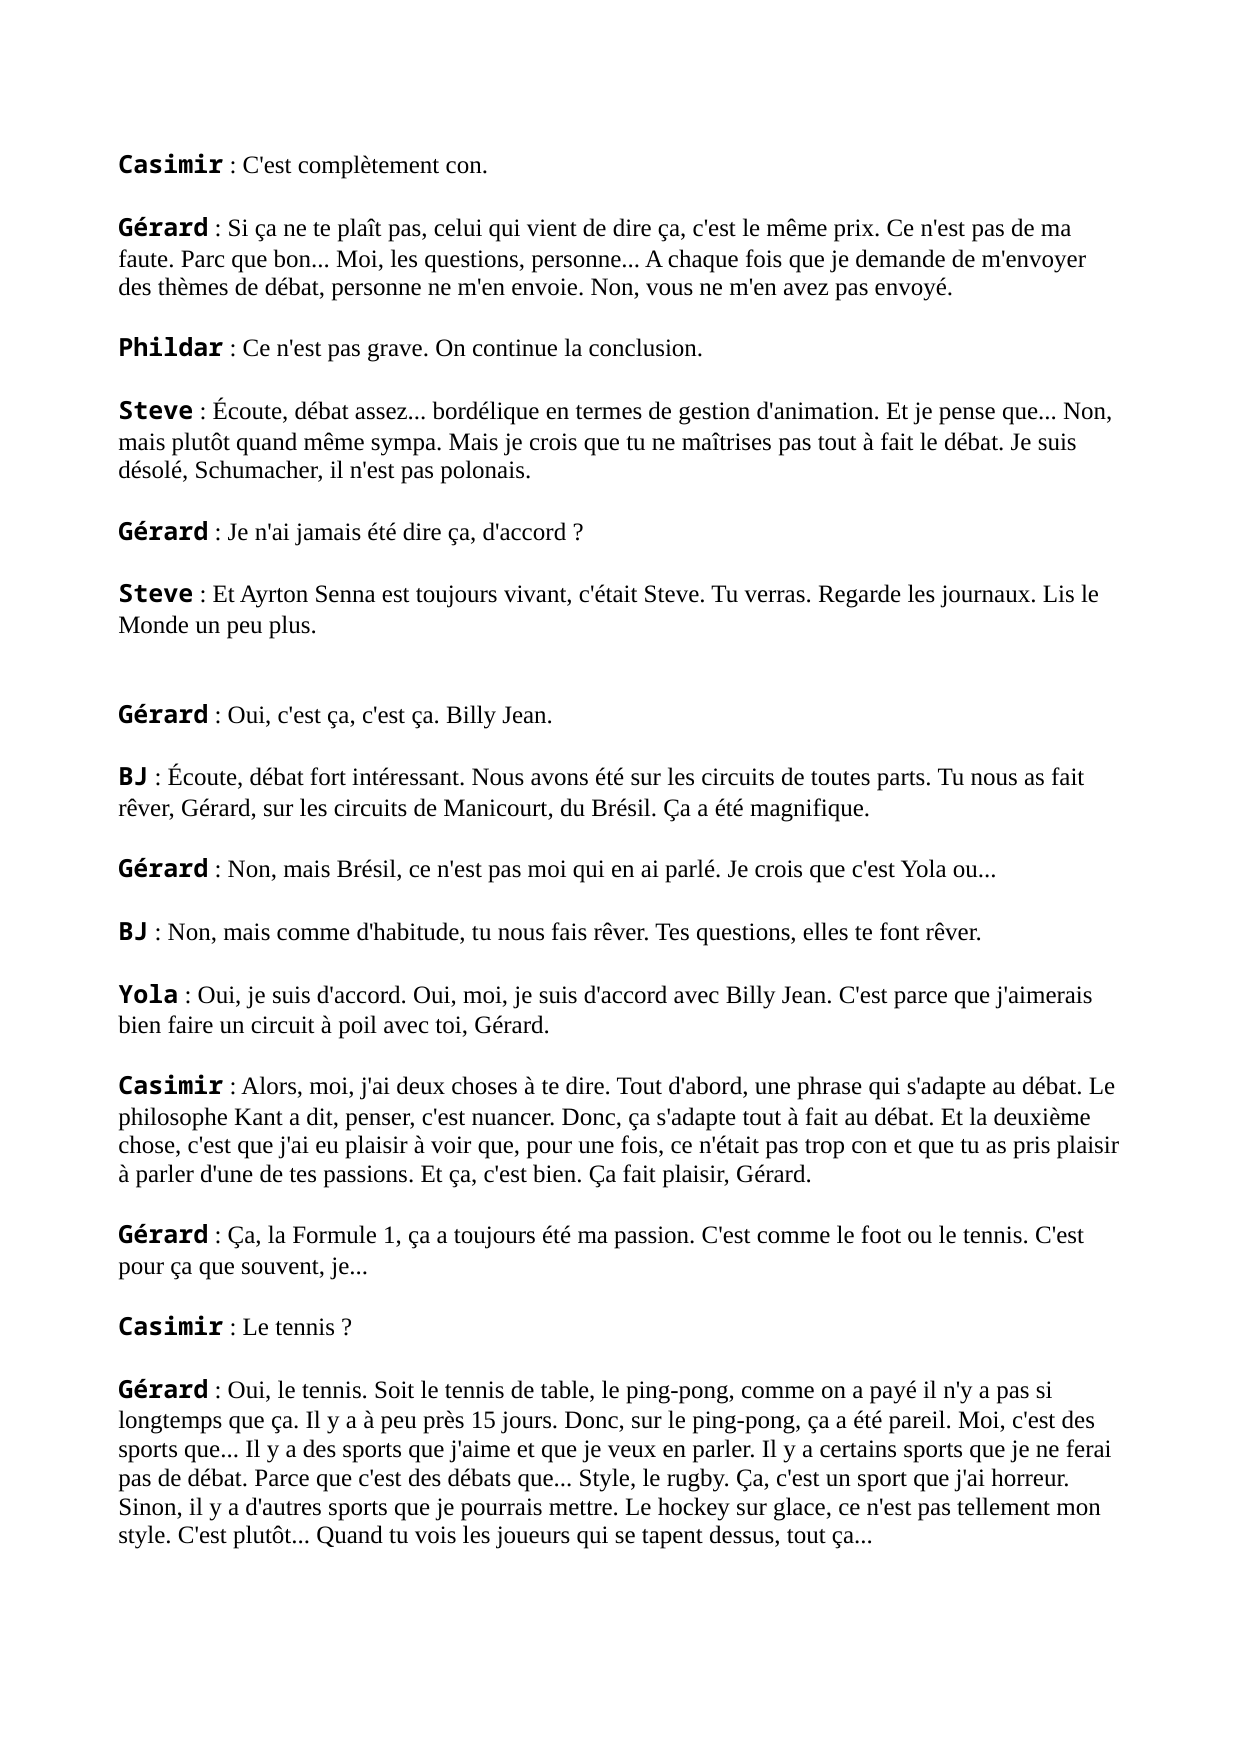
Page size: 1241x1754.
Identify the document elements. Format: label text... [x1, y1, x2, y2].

text BJ : Non, mais comme d'habitude, tu nous fais rêver. Tes questions, elles te font rêver. [118, 913, 1122, 947]
text Casimir : C'est complètement con. [118, 147, 1122, 181]
text Gérard : Je n'ai jamais été dire ça, d'accord ? [118, 513, 1122, 547]
text Casimir : Alors, moi, j'ai deux choses à te dire. Tout d'abord, une phrase qui s'adapte au débat. Le philosophe Kant a dit, penser, c'est nuancer. Donc, ça s'adapte tout à fait au débat. Et la deuxième chose, c'est que j'ai eu plaisir à voir que, pour une fois, ce n'était pas trop con et que tu as pris plaisir à parler d'une de tes passions. Et ça, c'est bien. Ça fait plaisir, Gérard. [118, 1068, 1122, 1188]
text Phildar : Ce n'est pas grave. On continue la conclusion. [118, 330, 1122, 364]
text BJ : Écoute, débat fort intéressant. Nous avons été sur les circuits de toutes parts. Tu nous as fait rêver, Gérard, sur les circuits de Manicourt, du Brésil. Ça a été magnifique. [118, 759, 1122, 822]
text Steve : Écoute, débat assez... bordélique en termes de gestion d'animation. Et je pense que... Non, mais plutôt quand même sympa. Mais je crois que tu ne maîtrises pas tout à fait le débat. Je suis désolé, Schumacher, il n'est pas polonais. [118, 393, 1122, 484]
text Gérard : Si ça ne te plaît pas, celui qui vient de dire ça, c'est le même prix. Ce n'est pas de ma faute. Parc que bon... Moi, les questions, personne... A chaque fois que je demande de m'envoyer des thèmes de débat, personne ne m'en envoie. Non, vous ne m'en avez pas envoyé. [118, 210, 1122, 301]
text Gérard : Ça, la Formule 1, ça a toujours été ma passion. C'est comme le foot ou le tennis. C'est pour ça que souvent, je... [118, 1217, 1122, 1280]
text Gérard : Oui, le tennis. Soit le tennis de table, le ping-pong, comme on a payé il n'y a pas si longtemps que ça. Il y a à peu près 15 jours. Donc, sur le ping-pong, ça a été pareil. Moi, c'est des sports que... Il y a des sports que j'aime et que je veux en parler. Il y a certains sports que je ne ferai pas de débat. Parce que c'est des débats que... Style, le rugby. Ça, c'est un sport que j'ai horreur. Sinon, il y a d'autres sports que je pourrais mettre. Le hockey sur glace, ce n'est pas tellement mon style. C'est plutôt... Quand tu vois les joueurs qui se tapent dessus, tout ça... [118, 1371, 1122, 1549]
text Casimir : Le tennis ? [118, 1308, 1122, 1342]
text Gérard : Oui, c'est ça, c'est ça. Billy Jean. [118, 696, 1122, 730]
text Gérard : Non, mais Brésil, ce n'est pas moi qui en ai parlé. Je crois que c'est Yola ou... [118, 851, 1122, 885]
text Yola : Oui, je suis d'accord. Oui, moi, je suis d'accord avec Billy Jean. C'est parce que j'aimerais bien faire un circuit à poil avec toi, Gérard. [118, 976, 1122, 1039]
text Steve : Et Ayrton Senna est toujours vivant, c'était Steve. Tu verras. Regarde les journaux. Lis le Monde un peu plus. [118, 576, 1122, 639]
